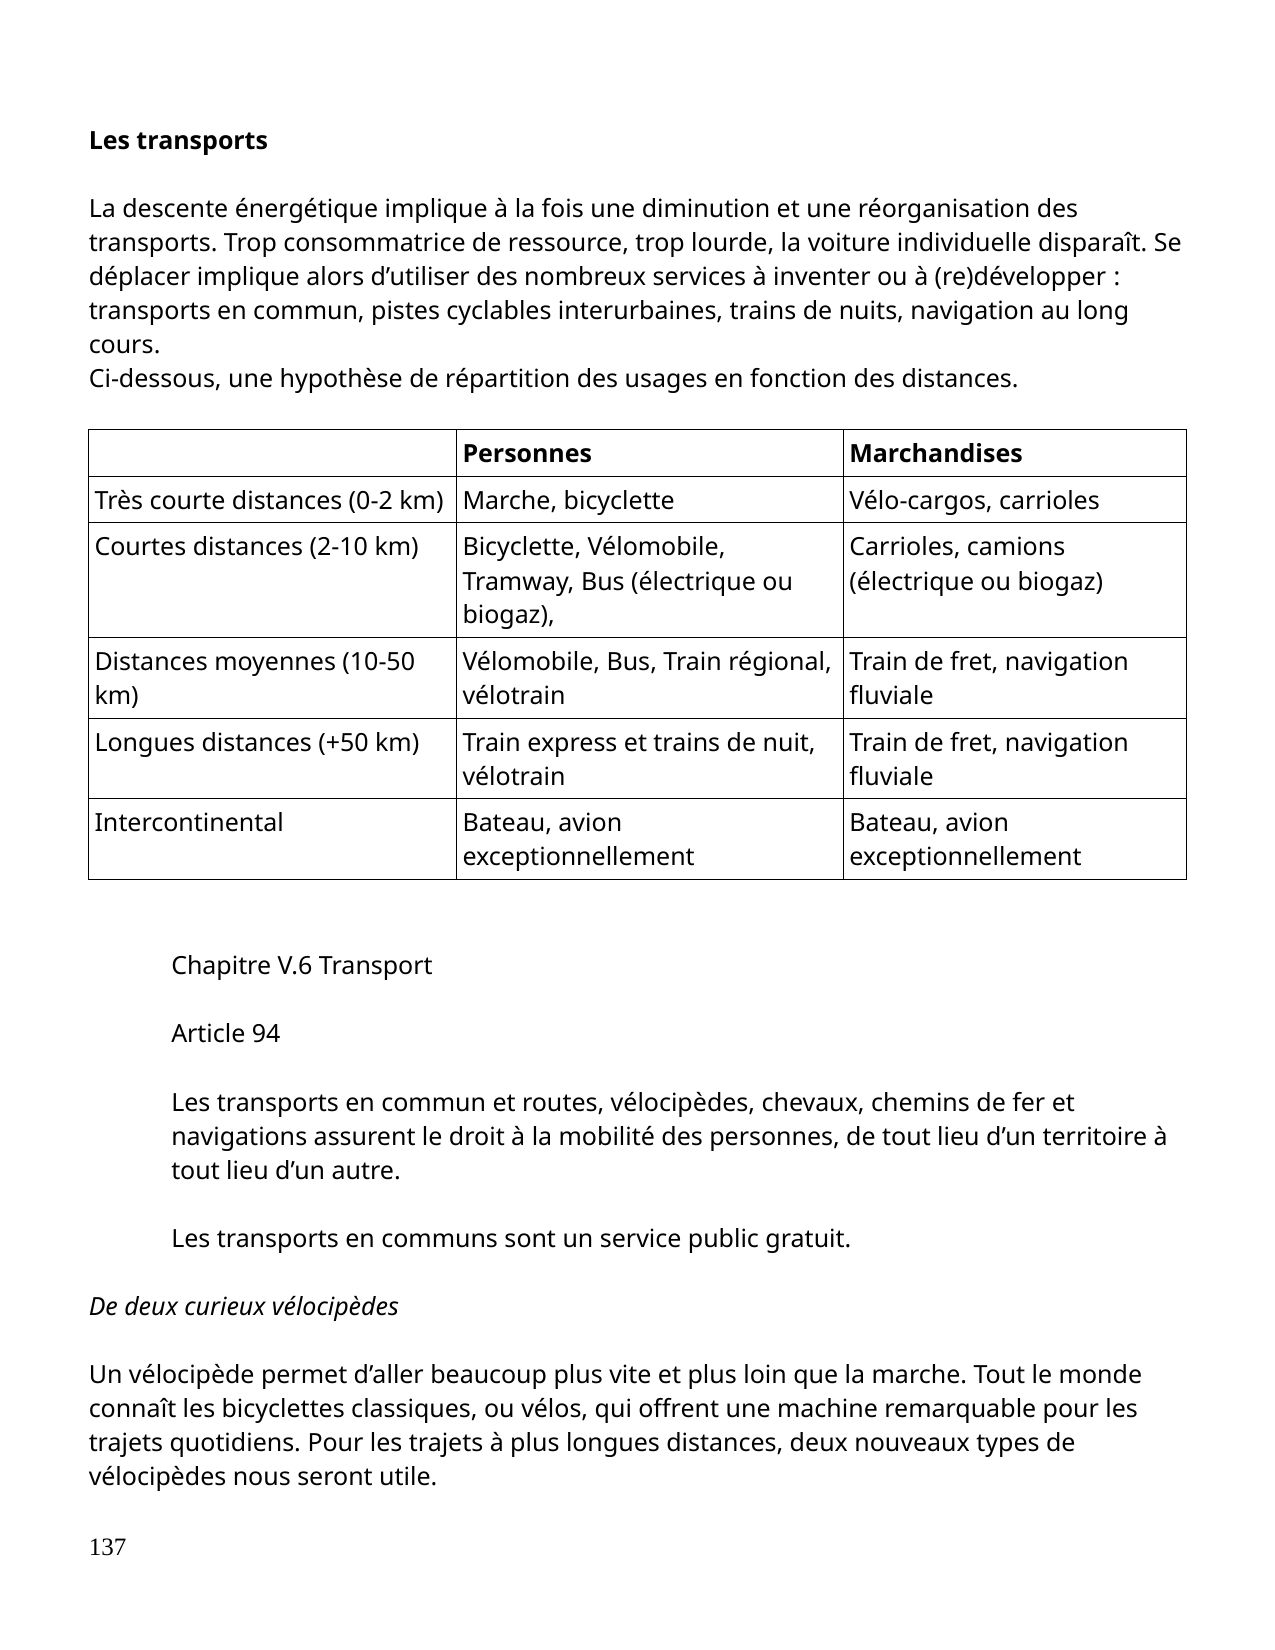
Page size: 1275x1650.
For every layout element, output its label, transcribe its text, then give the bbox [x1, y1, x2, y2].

table_cell Bateau, avion exceptionnellement [844, 799, 1186, 879]
table_header [89, 430, 456, 476]
table_cell Vélo-cargos, carrioles [844, 477, 1186, 522]
text De deux curieux vélocipèdes [88, 1289, 1186, 1323]
text Chapitre V.6 Transport [171, 948, 1186, 982]
table_cell Très courte distances (0-2 km) [89, 477, 456, 522]
text Les transports en communs sont un service public gratuit. [171, 1221, 1186, 1254]
table_cell Train de fret, navigation fluviale [844, 638, 1186, 718]
table_header Personnes [457, 430, 843, 476]
table_cell Courtes distances (2-10 km) [89, 523, 456, 637]
text Les transports en commun et routes, vélocipèdes, chevaux, chemins de fer et navigations assurent le droit à la mobilité des personnes, de tout lieu d’un territoire à tout lieu d’un autre. [171, 1084, 1186, 1186]
table_cell Train express et trains de nuit, vélotrain [457, 719, 843, 798]
table_cell Bicyclette, Vélomobile, Tramway, Bus (électrique ou biogaz), [457, 523, 843, 637]
text La descente énergétique implique à la fois une diminution et une réorganisation des transports. Trop consommatrice de ressource, trop lourde, la voiture individuelle disparaît. Se déplacer implique alors d’utiliser des nombreux services à inventer ou à (re)développer : transports en commun, pistes cyclables interurbaines, trains de nuits, navigation au long cours. [88, 191, 1186, 361]
text Un vélocipède permet d’aller beaucoup plus vite et plus loin que la marche. Tout le monde connaît les bicyclettes classiques, ou vélos, qui offrent une machine remarquable pour les trajets quotidiens. Pour les trajets à plus longues distances, deux nouveaux types de vélocipèdes nous seront utile. [88, 1357, 1186, 1493]
text Article 94 [171, 1016, 1186, 1050]
table_cell Distances moyennes (10-50 km) [89, 638, 456, 718]
text Ci-dessous, une hypothèse de répartition des usages en fonction des distances. [88, 361, 1186, 395]
table_cell Train de fret, navigation fluviale [844, 719, 1186, 798]
table_cell Longues distances (+50 km) [89, 719, 456, 798]
table_cell Carrioles, camions (électrique ou biogaz) [844, 523, 1186, 637]
table_cell Vélomobile, Bus, Train régional, vélotrain [457, 638, 843, 718]
text Les transports [88, 123, 1186, 157]
table_header Marchandises [844, 430, 1186, 476]
table_cell Intercontinental [89, 799, 456, 879]
table_cell Marche, bicyclette [457, 477, 843, 522]
table_cell Bateau, avion exceptionnellement [457, 799, 843, 879]
